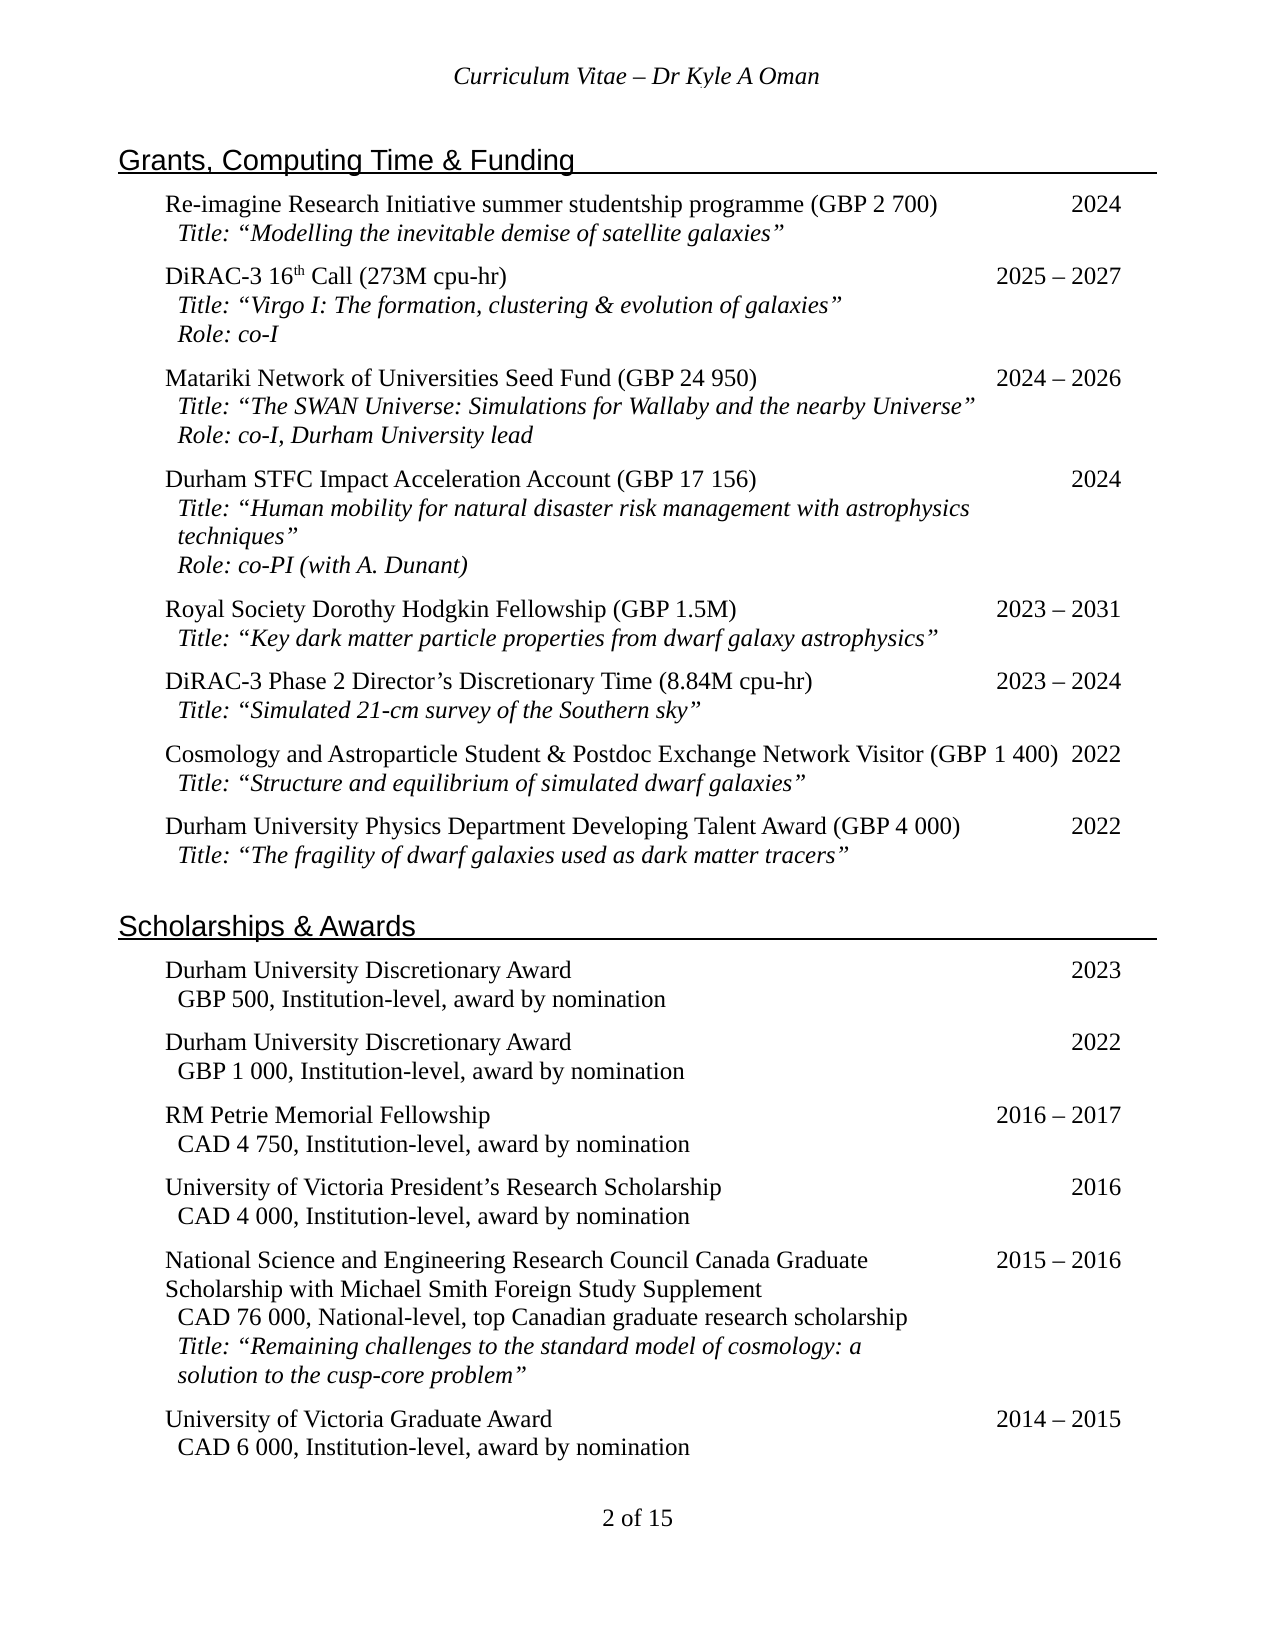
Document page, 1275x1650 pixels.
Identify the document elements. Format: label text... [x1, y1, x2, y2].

text DiRAC-3 Phase 2 Director’s Discretionary Time (8.84M cpu-hr) 2023 – 2024 Title: “Simulated 21-cm survey of the Southern sky” [118, 666, 1157, 724]
text DiRAC-3 16th Call (273M cpu-hr) 2025 – 2027 Title: “Virgo I: The formation, clustering & evolution of galaxies” Role: co-I [118, 261, 1157, 348]
text University of Victoria President’s Research Scholarship 2016 CAD 4 000, Institution-level, award by nomination [118, 1172, 1157, 1230]
text Royal Society Dorothy Hodgkin Fellowship (GBP 1.5M) 2023 – 2031 Title: “Key dark matter particle properties from dwarf galaxy astrophysics” [118, 594, 1157, 651]
text Matariki Network of Universities Seed Fund (GBP 24 950) 2024 – 2026 Title: “The SWAN Universe: Simulations for Wallaby and the nearby Universe” Role: co-I, Durham University lead [118, 363, 1157, 449]
text Durham University Discretionary Award 2023 GBP 500, Institution-level, award by nomination [118, 955, 1157, 1012]
text Re-imagine Research Initiative summer studentship programme (GBP 2 700) 2024 Title: “Modelling the inevitable demise of satellite galaxies” [118, 189, 1157, 246]
text RM Petrie Memorial Fellowship 2016 – 2017 CAD 4 750, Institution-level, award by nomination [118, 1100, 1157, 1157]
text Durham University Discretionary Award 2022 GBP 1 000, Institution-level, award by nomination [118, 1027, 1157, 1085]
subtitle Grants, Computing Time & Funding [118, 143, 1157, 172]
text Durham STFC Impact Acceleration Account (GBP 17 156) 2024 Title: “Human mobility for natural disaster risk management with astrophysics techniques” Role: co-PI (with A. Dunant) [118, 464, 1157, 579]
text National Science and Engineering Research Council Canada Graduate 2015 – 2016 Scholarship with Michael Smith Foreign Study Supplement CAD 76 000, National-level, top Canadian graduate research scholarship Title: “Remaining challenges to the standard model of cosmology: a solution to the cusp-core problem” [118, 1245, 1157, 1389]
text Durham University Physics Department Developing Talent Award (GBP 4 000) 2022 Title: “The fragility of dwarf galaxies used as dark matter tracers” [118, 811, 1157, 869]
text University of Victoria Graduate Award 2014 – 2015 CAD 6 000, Institution-level, award by nomination [118, 1404, 1157, 1461]
subtitle Scholarships & Awards [118, 909, 1157, 938]
text Cosmology and Astroparticle Student & Postdoc Exchange Network Visitor (GBP 1 400) 2022 Title: “Structure and equilibrium of simulated dwarf galaxies” [118, 739, 1157, 796]
